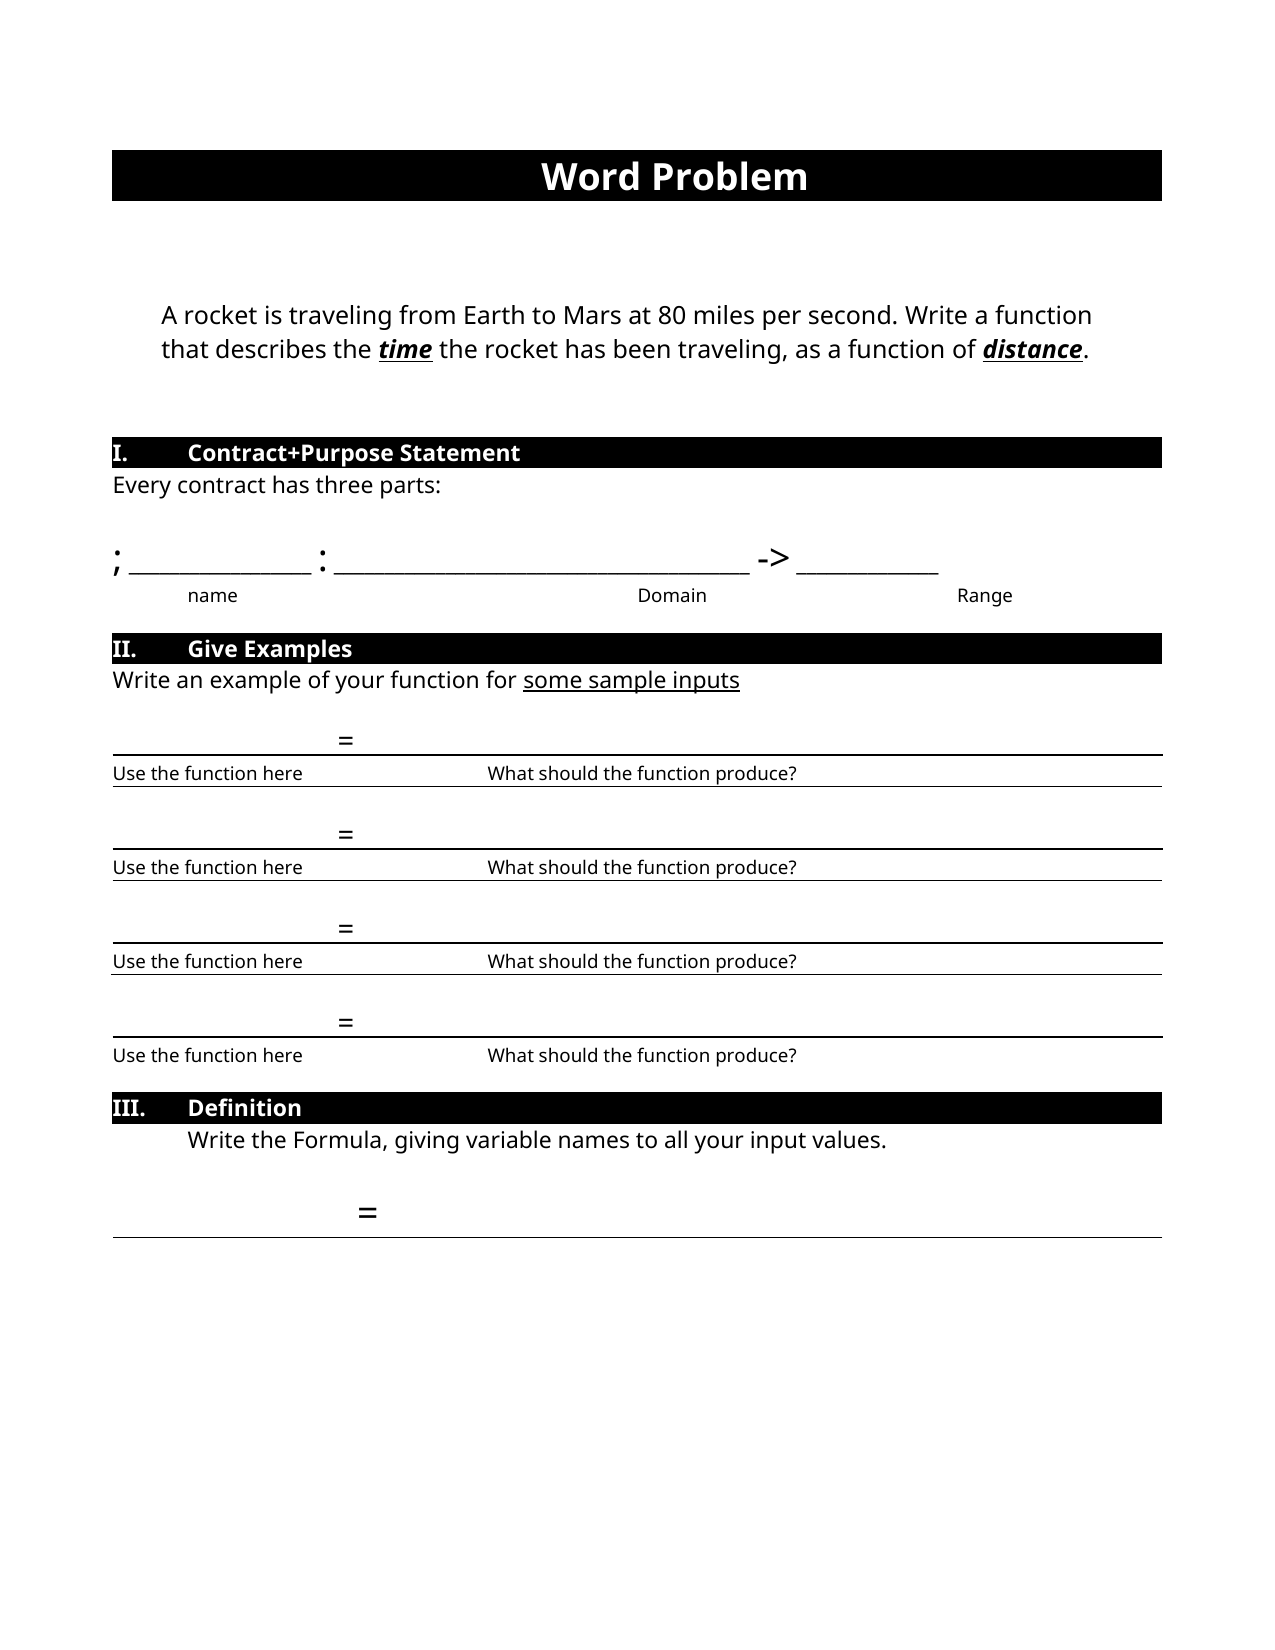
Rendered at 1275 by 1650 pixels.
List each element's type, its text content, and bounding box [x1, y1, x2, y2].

text = [112, 814, 1162, 848]
subtitle Contract+Purpose Statement [112, 437, 1162, 468]
text [112, 849, 1162, 854]
text Use the function here What should the function produce? [112, 854, 1162, 880]
text = [112, 1186, 1162, 1237]
text Use the function here What should the function produce? [112, 1042, 1162, 1067]
text Write an example of your function for some sample inputs [112, 664, 1162, 695]
text [112, 943, 1162, 948]
text name Domain Range [112, 582, 1162, 608]
subtitle Give Examples [112, 633, 1162, 664]
text = [112, 908, 1162, 942]
list Write the Formula, giving variable names to all your input values. [150, 1124, 1162, 1155]
text Use the function here What should the function produce? [112, 948, 1162, 973]
text Every contract has three parts: [112, 468, 1162, 500]
text ; __________________ : _________________________________________ -> ______________ [112, 531, 1162, 582]
text Use the function here What should the function produce? [112, 760, 1162, 786]
text = [112, 1002, 1162, 1036]
text [112, 1037, 1162, 1042]
text A rocket is traveling from Earth to Mars at 80 miles per second. Write a function that describes the time the rocket has been traveling, as a function of distance. [161, 298, 1127, 366]
subtitle Word Problem [112, 150, 1162, 201]
subtitle Definition [112, 1092, 1162, 1124]
text [112, 755, 1162, 760]
text = [112, 721, 1162, 754]
